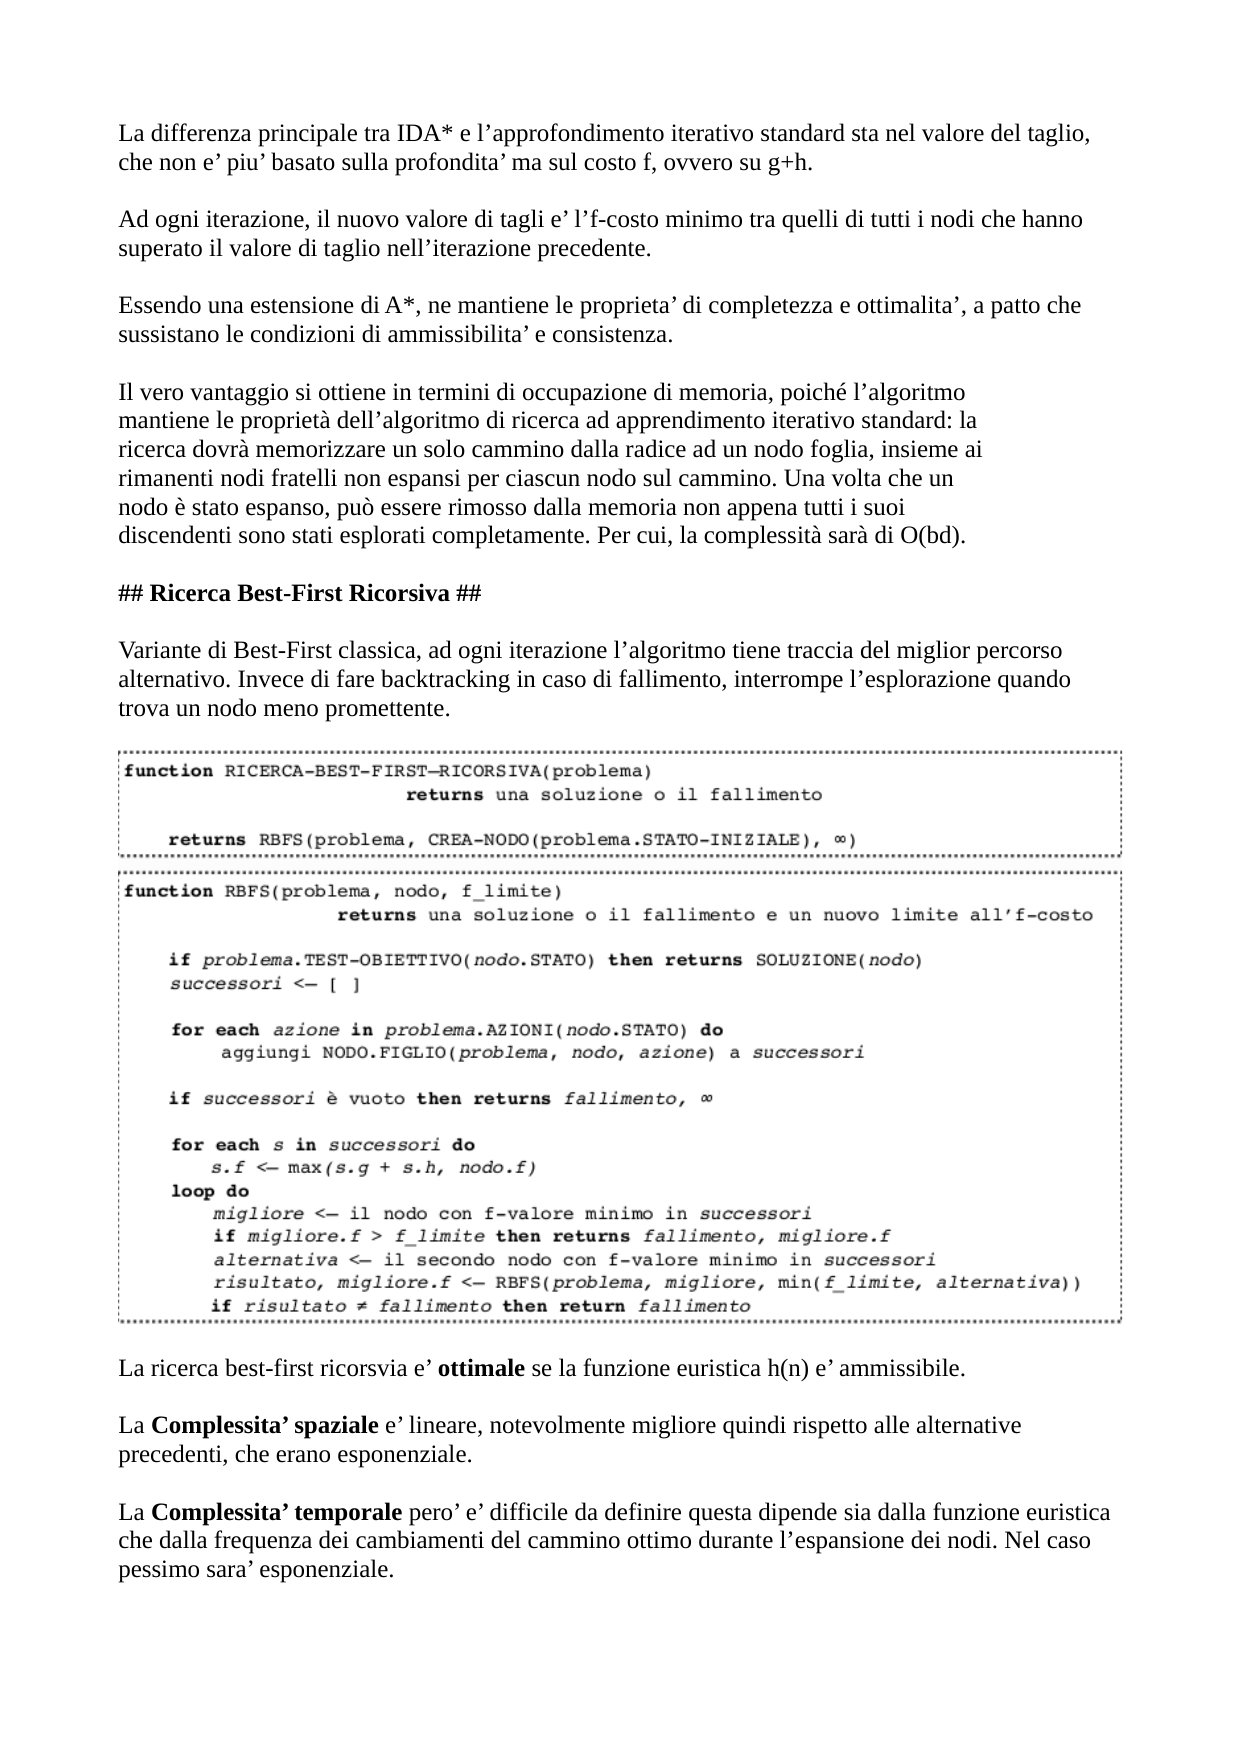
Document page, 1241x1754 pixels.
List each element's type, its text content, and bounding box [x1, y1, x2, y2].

text Ad ogni iterazione, il nuovo valore di tagli e’ l’f-costo minimo tra quelli di tutti i nodi che hanno superato il valore di taglio nell’iterazione precedente. [118, 204, 1122, 262]
text mantiene le proprietà dell’algoritmo di ricerca ad apprendimento iterativo standard: la [118, 406, 1122, 434]
text La Complessita’ temporale pero’ e’ difficile da definire questa dipende sia dalla funzione euristica che dalla frequenza dei cambiamenti del cammino ottimo durante l’espansione dei nodi. Nel caso pessimo sara’ esponenziale. [118, 1497, 1122, 1583]
text discendenti sono stati esplorati completamente. Per cui, la complessità sarà di O(bd). [118, 521, 1122, 549]
text rimanenti nodi fratelli non espansi per ciascun nodo sul cammino. Una volta che un [118, 463, 1122, 492]
text La Complessita’ spaziale e’ lineare, notevolmente migliore quindi rispetto alle alternative precedenti, che erano esponenziale. [118, 1411, 1122, 1468]
text Il vero vantaggio si ottiene in termini di occupazione di memoria, poiché l’algoritmo [118, 377, 1122, 406]
text Essendo una estensione di A*, ne mantiene le proprieta’ di completezza e ottimalita’, a patto che sussistano le condizioni di ammissibilita’ e consistenza. [118, 291, 1122, 348]
picture [118, 750, 1123, 1325]
text ricerca dovrà memorizzare un solo cammino dalla radice ad un nodo foglia, insieme ai [118, 434, 1122, 463]
text La differenza principale tra IDA* e l’approfondimento iterativo standard sta nel valore del taglio, che non e’ piu’ basato sulla profondita’ ma sul costo f, ovvero su g+h. [118, 118, 1122, 176]
text Variante di Best-First classica, ad ogni iterazione l’algoritmo tiene traccia del miglior percorso alternativo. Invece di fare backtracking in caso di fallimento, interrompe l’esplorazione quando trova un nodo meno promettente. [118, 636, 1122, 722]
text ## Ricerca Best-First Ricorsiva ## [118, 578, 1122, 607]
text nodo è stato espanso, può essere rimosso dalla memoria non appena tutti i suoi [118, 492, 1122, 521]
text La ricerca best-first ricorsvia e’ ottimale se la funzione euristica h(n) e’ ammissibile. [118, 1353, 1122, 1382]
